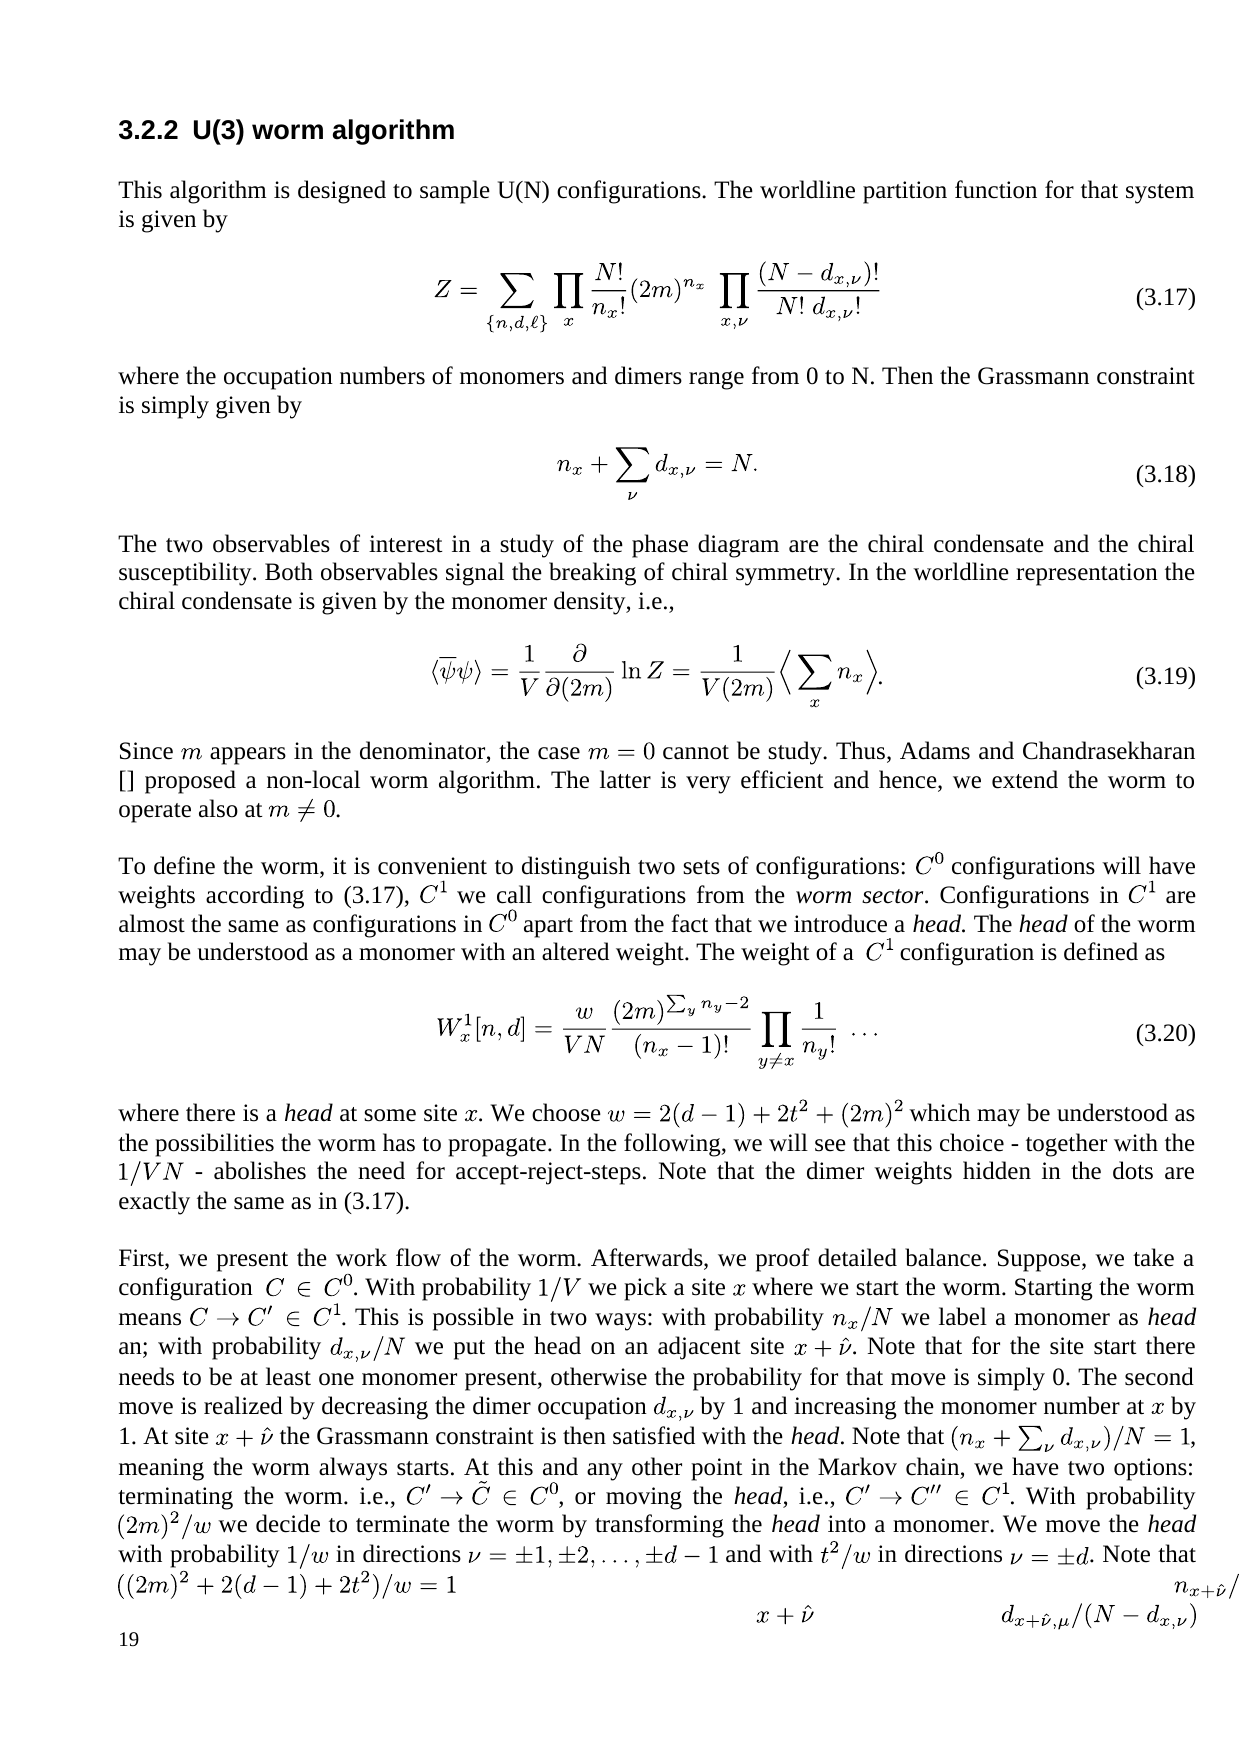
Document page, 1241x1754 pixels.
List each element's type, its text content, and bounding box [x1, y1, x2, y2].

text (3.17) [866, 261, 1196, 332]
text [118, 644, 430, 707]
text . (3.19) [876, 644, 1196, 707]
text First, we present the work flow of the worm. Afterwards, we proof detailed balance. Suppose, we take a configuration . With probability we pick a site where we start the worm. Starting the worm means . This is possible in two ways: with probability we label a monomer as head an; with probability we put the head on an adjacent site . Note that for the site start there needs to be at least one monomer present, otherwise the probability for that move is simply 0. The second move is realized by decreasing the dimer occupation by 1 and increasing the monomer number at by 1. At site the Grassmann constraint is then satisfied with the head. Note that , meaning the worm always starts. At this and any other point in the Markov chain, we have two options: terminating the worm. i.e., , or moving the head, i.e., . With probability we decide to terminate the worm by transforming the head into a monomer. We move the head with probability in directions and with in directions . Note that [118, 1243, 1196, 1569]
text The two observables of interest in a study of the phase diagram are the chiral condensate and the chiral susceptibility. Both observables signal the breaking of chiral symmetry. In the worldline representation the chiral condensate is given by the monomer density, i.e., [118, 529, 1196, 615]
text This algorithm is designed to sample U(N) configurations. The worldline partition function for that system is given by [118, 175, 1196, 233]
text Since appears in the denominator, the case cannot be study. Thus, Adams and Chandrasekharan [] proposed a non-local worm algorithm. The latter is very efficient and hence, we extend the worm to operate also at . [118, 736, 1196, 822]
text where the occupation numbers of monomers and dimers range from 0 to N. Then the Grassmann constraint is simply given by [118, 361, 1196, 419]
text [118, 995, 759, 1069]
text (3.18) [632, 447, 1196, 500]
subtitle U(3) worm algorithm [118, 114, 1196, 145]
text To define the worm, it is convenient to distinguish two sets of configurations: configurations will have weights according to (3.17), we call configurations from the worm sector. Configurations in are almost the same as configurations in apart from the fact that we introduce a head. The head of the worm may be understood as a monomer with an altered weight. The weight of a configuration is defined as [118, 851, 1196, 966]
text [118, 261, 764, 332]
text where there is a head at some site . We choose which may be understood as the possibilities the worm has to propagate. In the following, we will see that this choice - together with the - abolishes the need for accept-reject-steps. Note that the dimer weights hidden in the dots are exactly the same as in (3.17). [118, 1098, 1196, 1215]
text [118, 447, 628, 500]
text (3.20) [773, 995, 1196, 1069]
